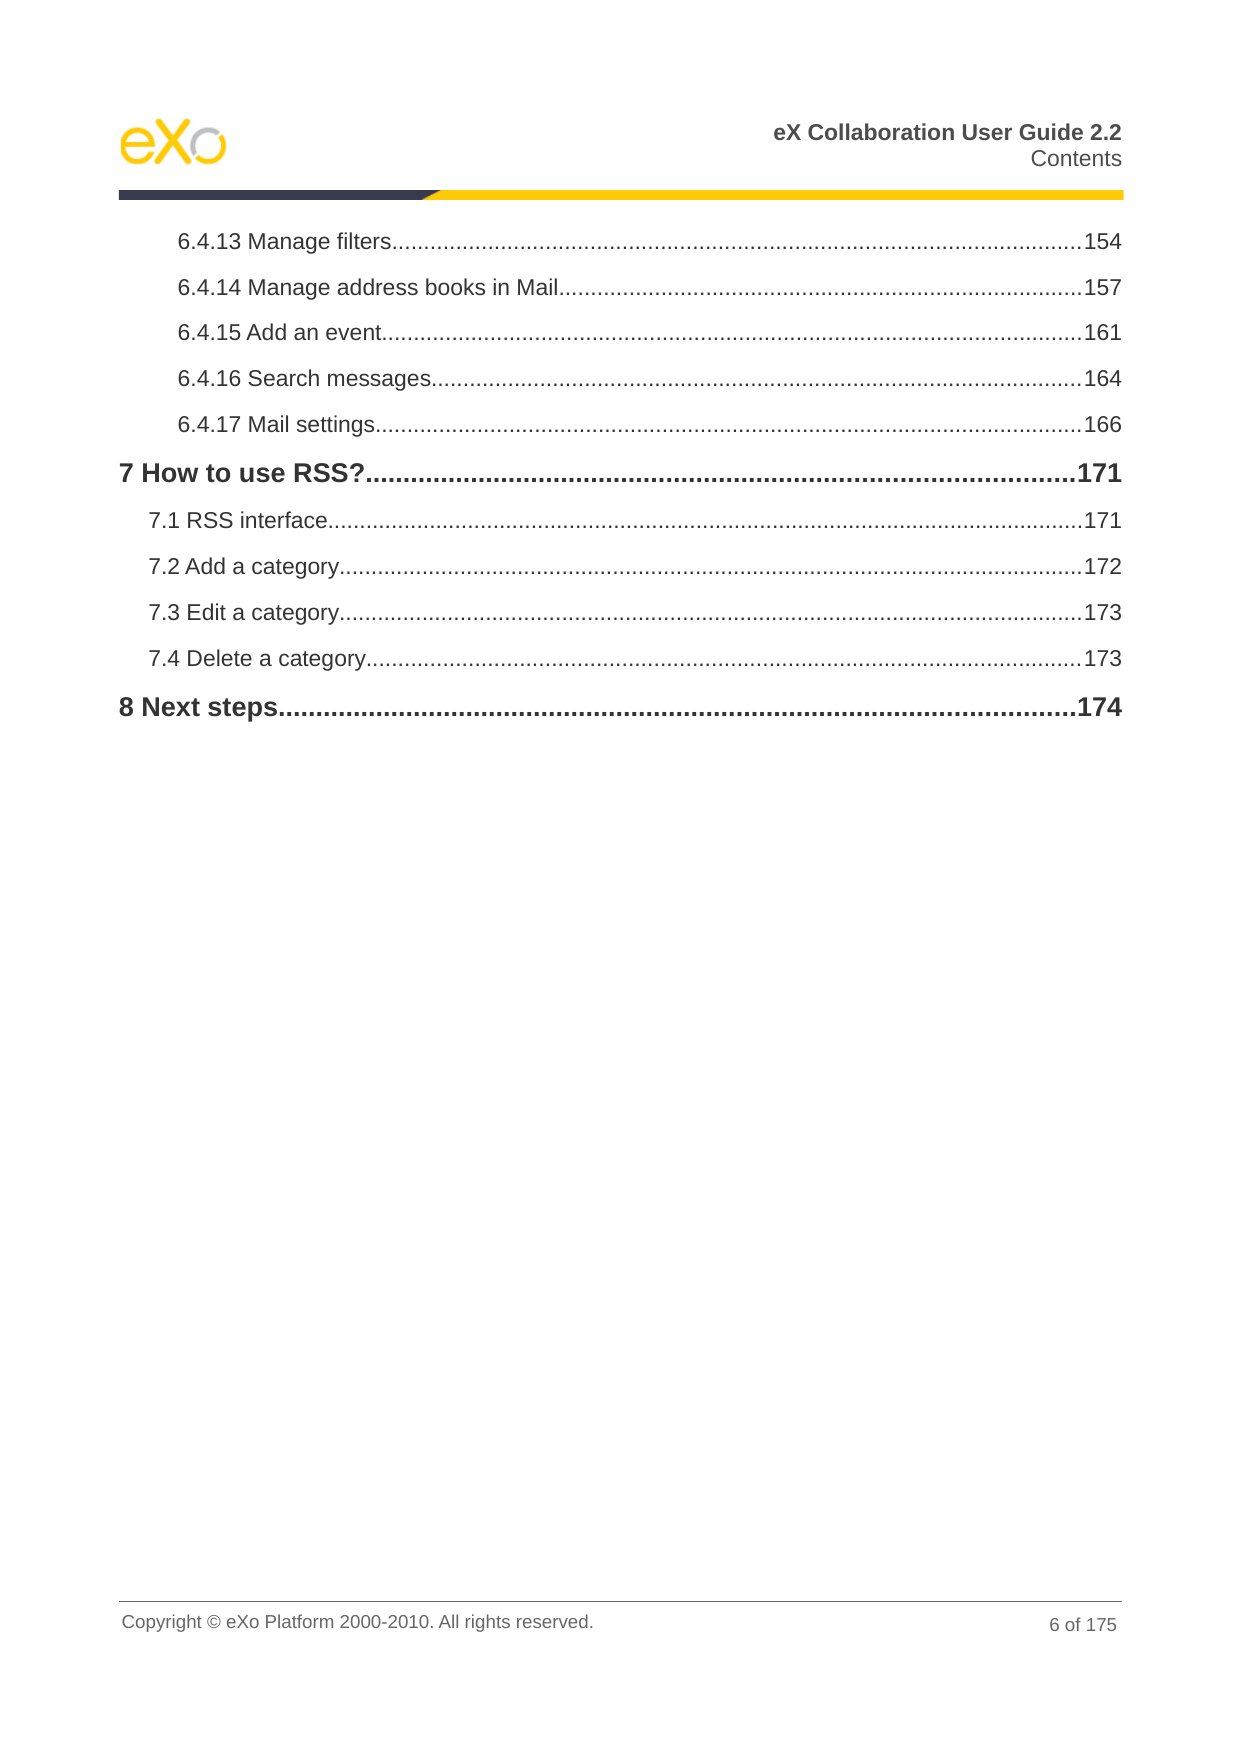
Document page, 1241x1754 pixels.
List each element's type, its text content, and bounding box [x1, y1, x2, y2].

text 6.4.17 Mail settings 166 [177, 411, 1122, 437]
text 6.4.13 Manage filters 154 [177, 228, 1122, 254]
text 7.4 Delete a category 173 [148, 645, 1122, 671]
picture [120, 118, 227, 165]
text 7 How to use RSS? 171 [118, 457, 1122, 488]
text 6.4.16 Search messages 164 [177, 365, 1122, 391]
text 7.1 RSS interface 171 [148, 507, 1122, 534]
text 6.4.15 Add an event 161 [177, 319, 1122, 346]
text 6.4.14 Manage address books in Mail 157 [177, 273, 1122, 300]
text 7.2 Add a category 172 [148, 553, 1122, 580]
text 7.3 Edit a category 173 [148, 599, 1122, 626]
text 8 Next steps 174 [118, 691, 1122, 722]
picture [118, 190, 1124, 200]
